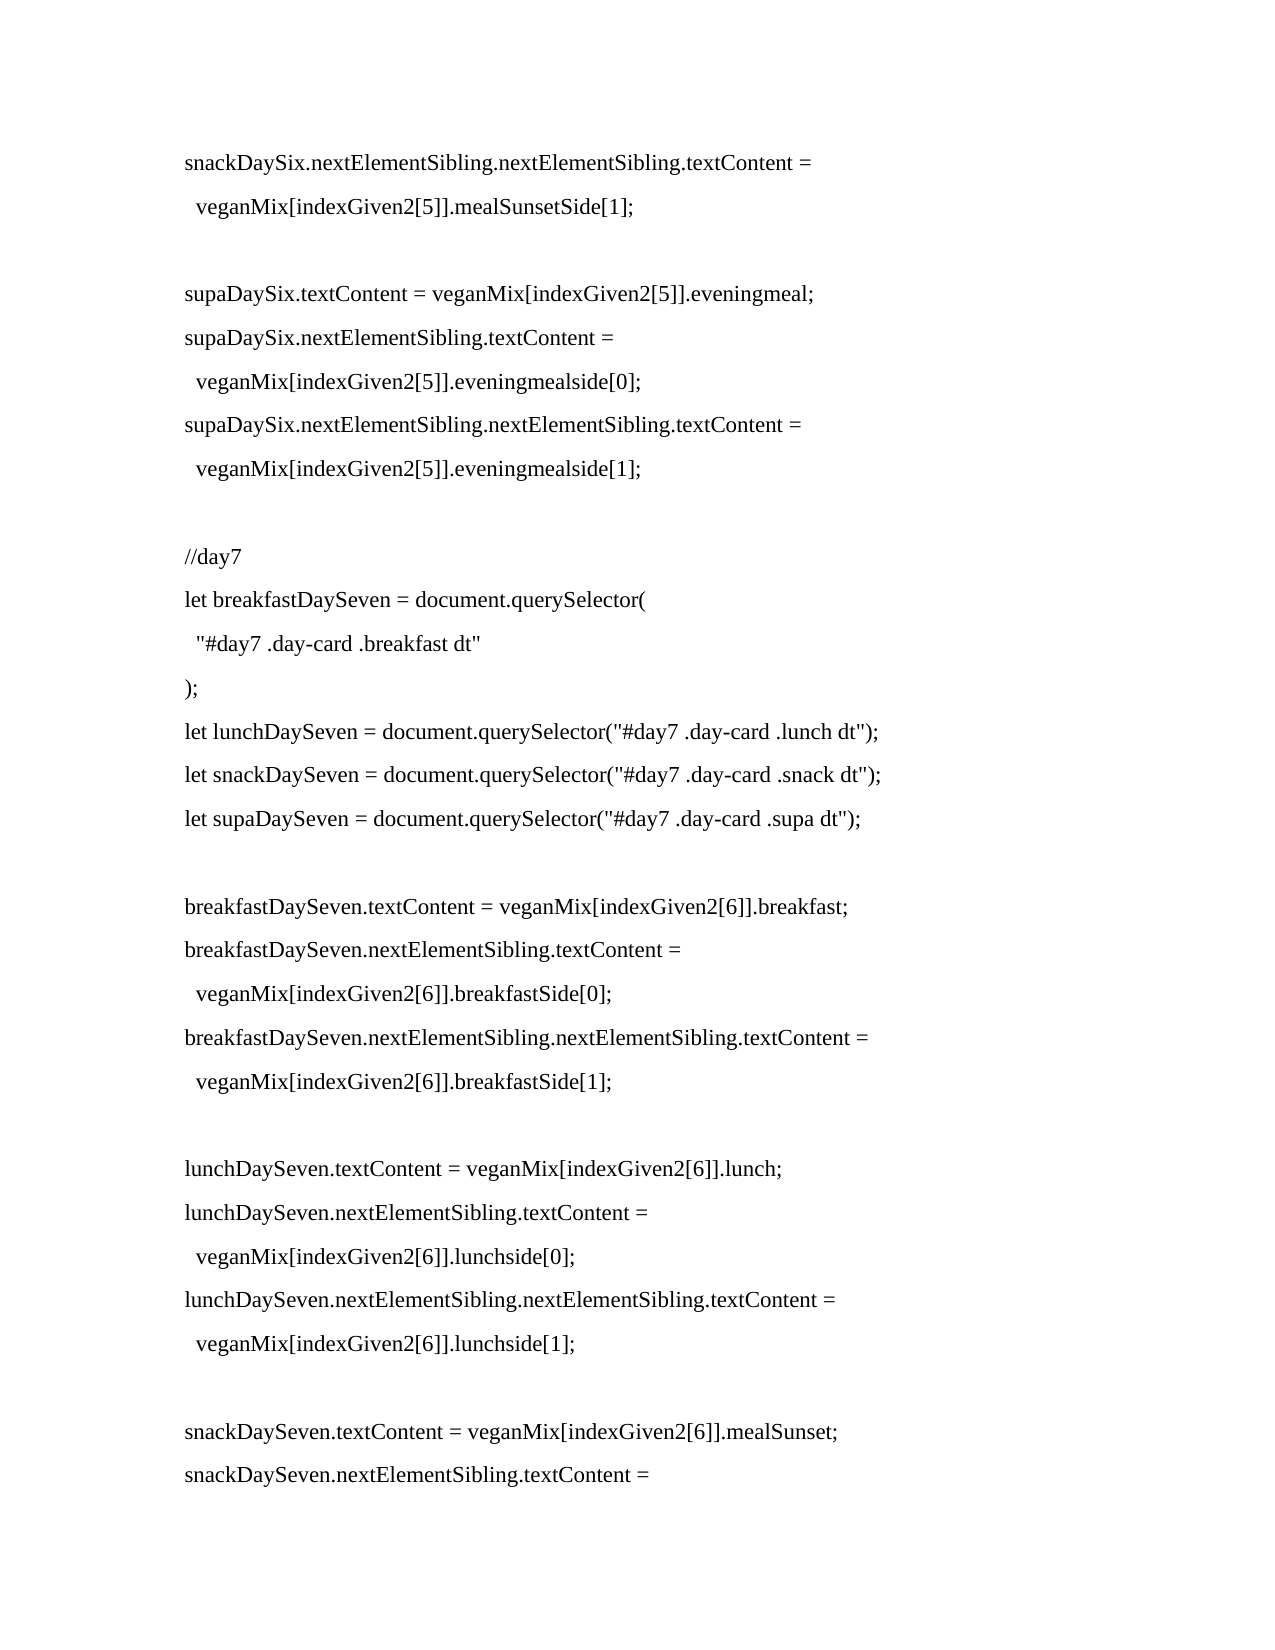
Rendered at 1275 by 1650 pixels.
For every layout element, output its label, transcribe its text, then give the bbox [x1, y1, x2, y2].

text supaDaySix.nextElementSibling.nextElementSibling.textContent = [150, 412, 1125, 438]
text veganMix[indexGiven2[5]].eveningmealside[1]; [150, 456, 1125, 482]
text lunchDaySeven.nextElementSibling.nextElementSibling.textContent = [150, 1287, 1125, 1313]
text snackDaySeven.textContent = veganMix[indexGiven2[6]].mealSunset; [150, 1419, 1125, 1444]
text snackDaySix.nextElementSibling.nextElementSibling.textContent = [150, 150, 1125, 175]
text let snackDaySeven = document.querySelector("#day7 .day-card .snack dt"); [150, 762, 1125, 788]
text let supaDaySeven = document.querySelector("#day7 .day-card .supa dt"); [150, 806, 1125, 832]
text let breakfastDaySeven = document.querySelector( [150, 587, 1125, 613]
text "#day7 .day-card .breakfast dt" [150, 631, 1125, 657]
text lunchDaySeven.textContent = veganMix[indexGiven2[6]].lunch; [150, 1156, 1125, 1182]
text ); [150, 675, 1125, 700]
text veganMix[indexGiven2[6]].breakfastSide[0]; [150, 981, 1125, 1007]
text lunchDaySeven.nextElementSibling.textContent = [150, 1200, 1125, 1225]
text let lunchDaySeven = document.querySelector("#day7 .day-card .lunch dt"); [150, 719, 1125, 744]
text supaDaySix.nextElementSibling.textContent = [150, 325, 1125, 350]
text veganMix[indexGiven2[6]].lunchside[0]; [150, 1244, 1125, 1269]
text snackDaySeven.nextElementSibling.textContent = [150, 1462, 1125, 1488]
text veganMix[indexGiven2[6]].breakfastSide[1]; [150, 1069, 1125, 1094]
text breakfastDaySeven.textContent = veganMix[indexGiven2[6]].breakfast; [150, 894, 1125, 919]
text veganMix[indexGiven2[5]].mealSunsetSide[1]; [150, 194, 1125, 219]
text veganMix[indexGiven2[6]].lunchside[1]; [150, 1331, 1125, 1357]
text supaDaySix.textContent = veganMix[indexGiven2[5]].eveningmeal; [150, 281, 1125, 307]
text //day7 [150, 544, 1125, 569]
text veganMix[indexGiven2[5]].eveningmealside[0]; [150, 369, 1125, 394]
text breakfastDaySeven.nextElementSibling.nextElementSibling.textContent = [150, 1025, 1125, 1050]
text breakfastDaySeven.nextElementSibling.textContent = [150, 937, 1125, 963]
